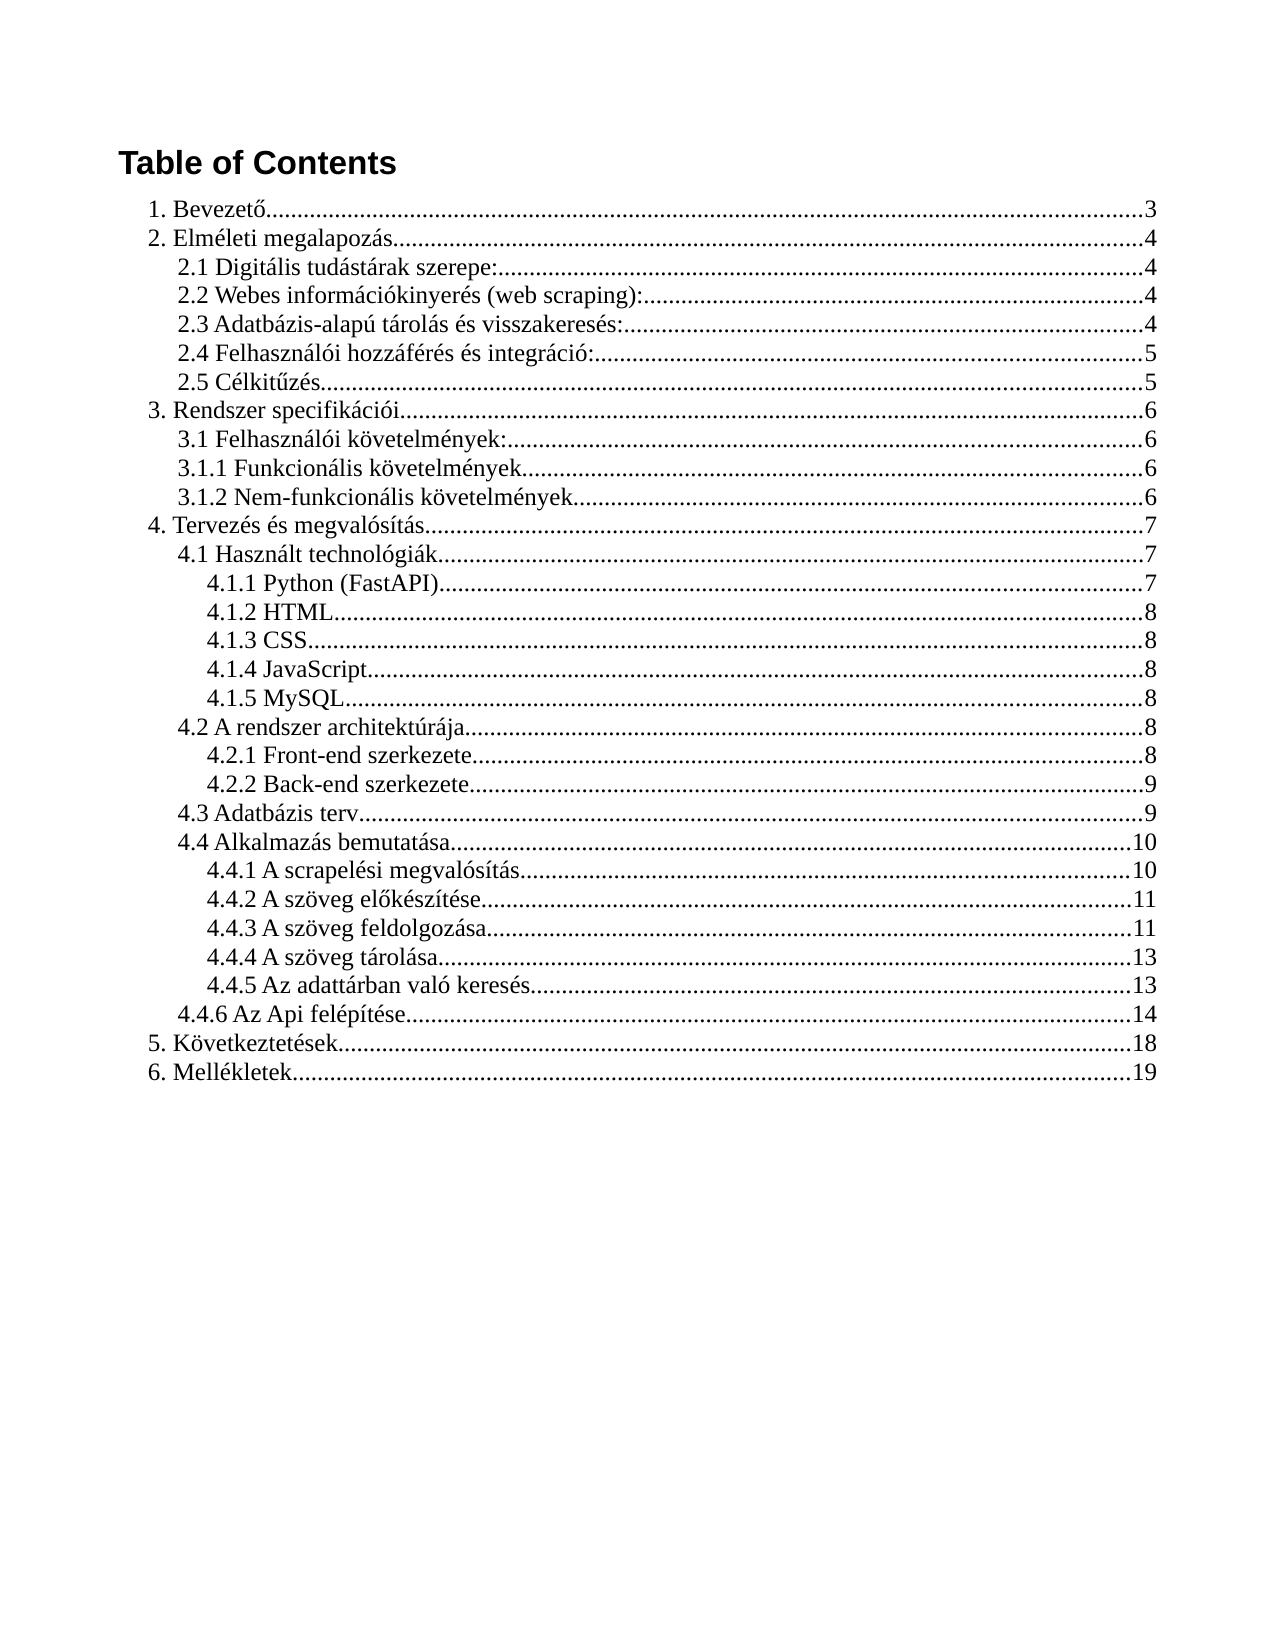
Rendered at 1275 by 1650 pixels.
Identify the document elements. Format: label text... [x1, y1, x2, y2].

text 4.3 Adatbázis terv 9 [177, 798, 1157, 827]
text 4.4.1 A scrapelési megvalósítás 10 [207, 855, 1157, 884]
text 1. Bevezető 3 [148, 194, 1157, 223]
text 4.2.2 Back-end szerkezete 9 [207, 769, 1157, 798]
text 4.4.3 A szöveg feldolgozása 11 [207, 913, 1157, 942]
text 4.1.2 HTML 8 [207, 597, 1157, 625]
text 4.2 A rendszer architektúrája 8 [177, 712, 1157, 740]
text 6. Mellékletek 19 [148, 1057, 1157, 1085]
text 2. Elméleti megalapozás 4 [148, 223, 1157, 252]
text 4.4.2 A szöveg előkészítése 11 [207, 884, 1157, 913]
text 4.2.1 Front-end szerkezete 8 [207, 740, 1157, 769]
text 3.1.1 Funkcionális követelmények 6 [177, 453, 1157, 482]
text 2.2 Webes információkinyerés (web scraping): 4 [177, 280, 1157, 309]
text 4.4.6 Az Api felépítése 14 [177, 999, 1157, 1028]
text 2.1 Digitális tudástárak szerepe: 4 [177, 252, 1157, 280]
text 4.1.5 MySQL 8 [207, 683, 1157, 712]
text 3.1 Felhasználói követelmények: 6 [177, 424, 1157, 453]
text 4.1.3 CSS 8 [207, 625, 1157, 654]
text 4. Tervezés és megvalósítás 7 [148, 510, 1157, 539]
text 4.4 Alkalmazás bemutatása 10 [177, 827, 1157, 855]
text 4.1.1 Python (FastAPI) 7 [207, 568, 1157, 597]
text 2.5 Célkitűzés 5 [177, 367, 1157, 395]
text 4.4.5 Az adattárban való keresés 13 [207, 970, 1157, 999]
text 4.1 Használt technológiák 7 [177, 539, 1157, 568]
text 3. Rendszer specifikációi 6 [148, 395, 1157, 424]
text 5. Következtetések 18 [148, 1028, 1157, 1057]
text 2.4 Felhasználói hozzáférés és integráció: 5 [177, 338, 1157, 367]
text 3.1.2 Nem-funkcionális követelmények 6 [177, 482, 1157, 510]
subtitle Table of Contents [118, 143, 1157, 182]
text 2.3 Adatbázis-alapú tárolás és visszakeresés: 4 [177, 309, 1157, 338]
text 4.1.4 JavaScript 8 [207, 654, 1157, 683]
text 4.4.4 A szöveg tárolása 13 [207, 942, 1157, 970]
